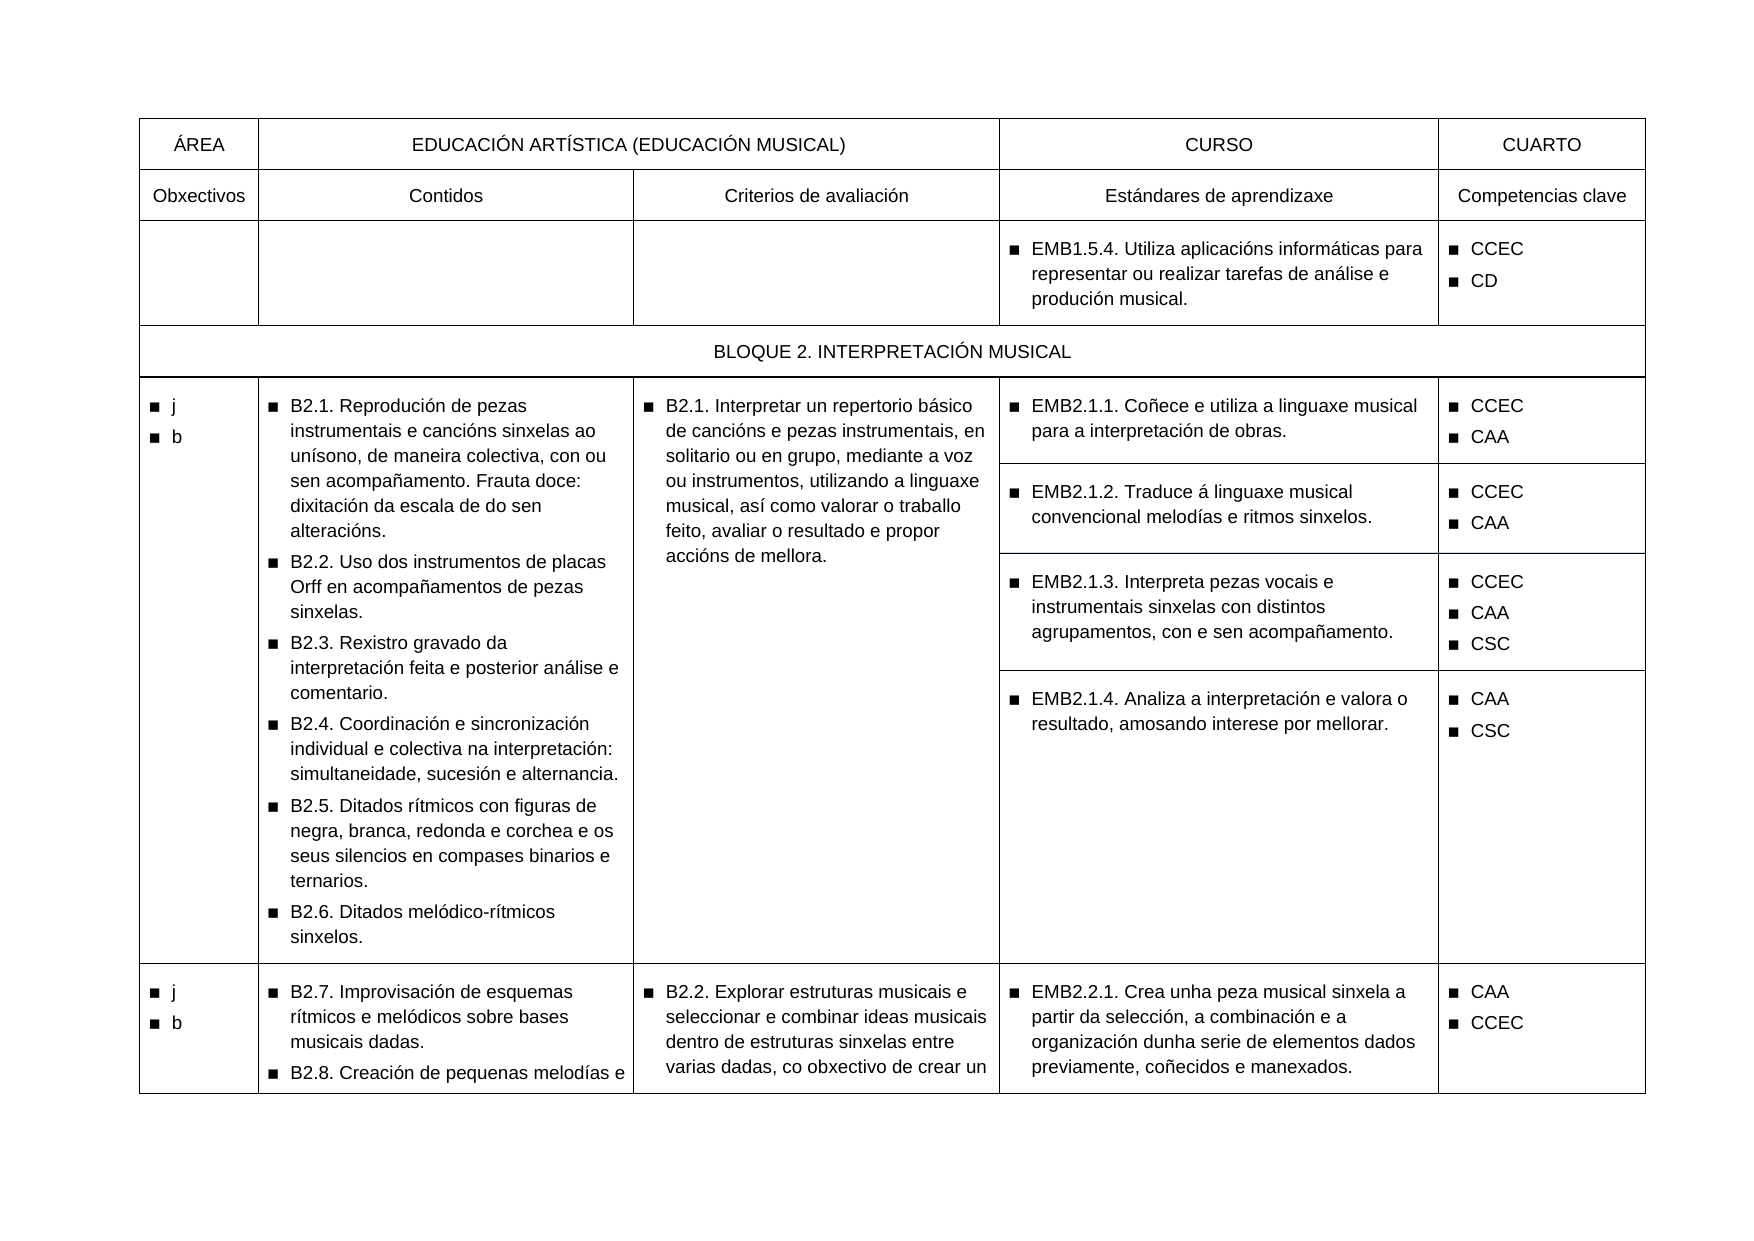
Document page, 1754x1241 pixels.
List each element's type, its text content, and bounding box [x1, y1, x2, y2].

table_header CUARTO [1439, 119, 1645, 169]
table_cell EMB2.1.3. Interpreta pezas vocais e instrumentais sinxelas con distintos agrupamentos, con e sen acompañamento. [1000, 554, 1438, 670]
table_cell B2.1. Interpretar un repertorio básico de cancións e pezas instrumentais, en solitario ou en grupo, mediante a voz ou instrumentos, utilizando a linguaxe musical, así como valorar o traballo feito, avaliar o resultado e propor accións de mellora. [634, 378, 999, 963]
table_cell Criterios de avaliación [634, 170, 999, 220]
table_cell EMB2.1.2. Traduce á linguaxe musical convencional melodías e ritmos sinxelos. [1000, 464, 1438, 552]
table_cell CCEC CD [1439, 221, 1645, 325]
table_cell [140, 221, 258, 325]
table_cell [259, 221, 633, 325]
table_cell Obxectivos [140, 170, 258, 220]
table_cell Estándares de aprendizaxe [1000, 170, 1438, 220]
table_cell BLOQUE 2. INTERPRETACIÓN MUSICAL [140, 326, 1645, 376]
table_cell CCEC CAA [1439, 464, 1645, 552]
table_header EDUCACIÓN ARTÍSTICA (EDUCACIÓN MUSICAL) [259, 119, 999, 169]
table_cell Contidos [259, 170, 633, 220]
table_header CURSO [1000, 119, 1438, 169]
table_cell j b [140, 964, 258, 1093]
table_cell CAA CSC [1439, 671, 1645, 963]
table_cell CAA CCEC [1439, 964, 1645, 1093]
table_cell CCEC CAA CSC [1439, 554, 1645, 670]
table_cell EMB2.1.4. Analiza a interpretación e valora o resultado, amosando interese por mellorar. [1000, 671, 1438, 963]
table_cell [634, 221, 999, 325]
table_cell EMB1.5.4. Utiliza aplicacións informáticas para representar ou realizar tarefas de análise e produción musical. [1000, 221, 1438, 325]
table_cell B2.7. Improvisación de esquemas rítmicos e melódicos sobre bases musicais dadas. B2.8. Creación de pequenas melodías e [259, 964, 633, 1093]
table_cell B2.2. Explorar estruturas musicais e seleccionar e combinar ideas musicais dentro de estruturas sinxelas entre varias dadas, co obxectivo de crear un [634, 964, 999, 1093]
table_cell EMB2.2.1. Crea unha peza musical sinxela a partir da selección, a combinación e a organización dunha serie de elementos dados previamente, coñecidos e manexados. [1000, 964, 1438, 1093]
table_cell CCEC CAA [1439, 378, 1645, 463]
table_cell j b [140, 378, 258, 963]
table_cell B2.1. Reprodución de pezas instrumentais e cancións sinxelas ao unísono, de maneira colectiva, con ou sen acompañamento. Frauta doce: dixitación da escala de do sen alteracións. B2.2. Uso dos instrumentos de placas Orff en acompañamentos de pezas sinxelas. B2.3. Rexistro gravado da interpretación feita e posterior análise e comentario. B2.4. Coordinación e sincronización individual e colectiva na interpretación: simultaneidade, sucesión e alternancia. B2.5. Ditados rítmicos con figuras de negra, branca, redonda e corchea e os seus silencios en compases binarios e ternarios. B2.6. Ditados melódico-rítmicos sinxelos. [259, 378, 633, 963]
table_header ÁREA [140, 119, 258, 169]
table_cell EMB2.1.1. Coñece e utiliza a linguaxe musical para a interpretación de obras. [1000, 378, 1438, 463]
table_cell Competencias clave [1439, 170, 1645, 220]
